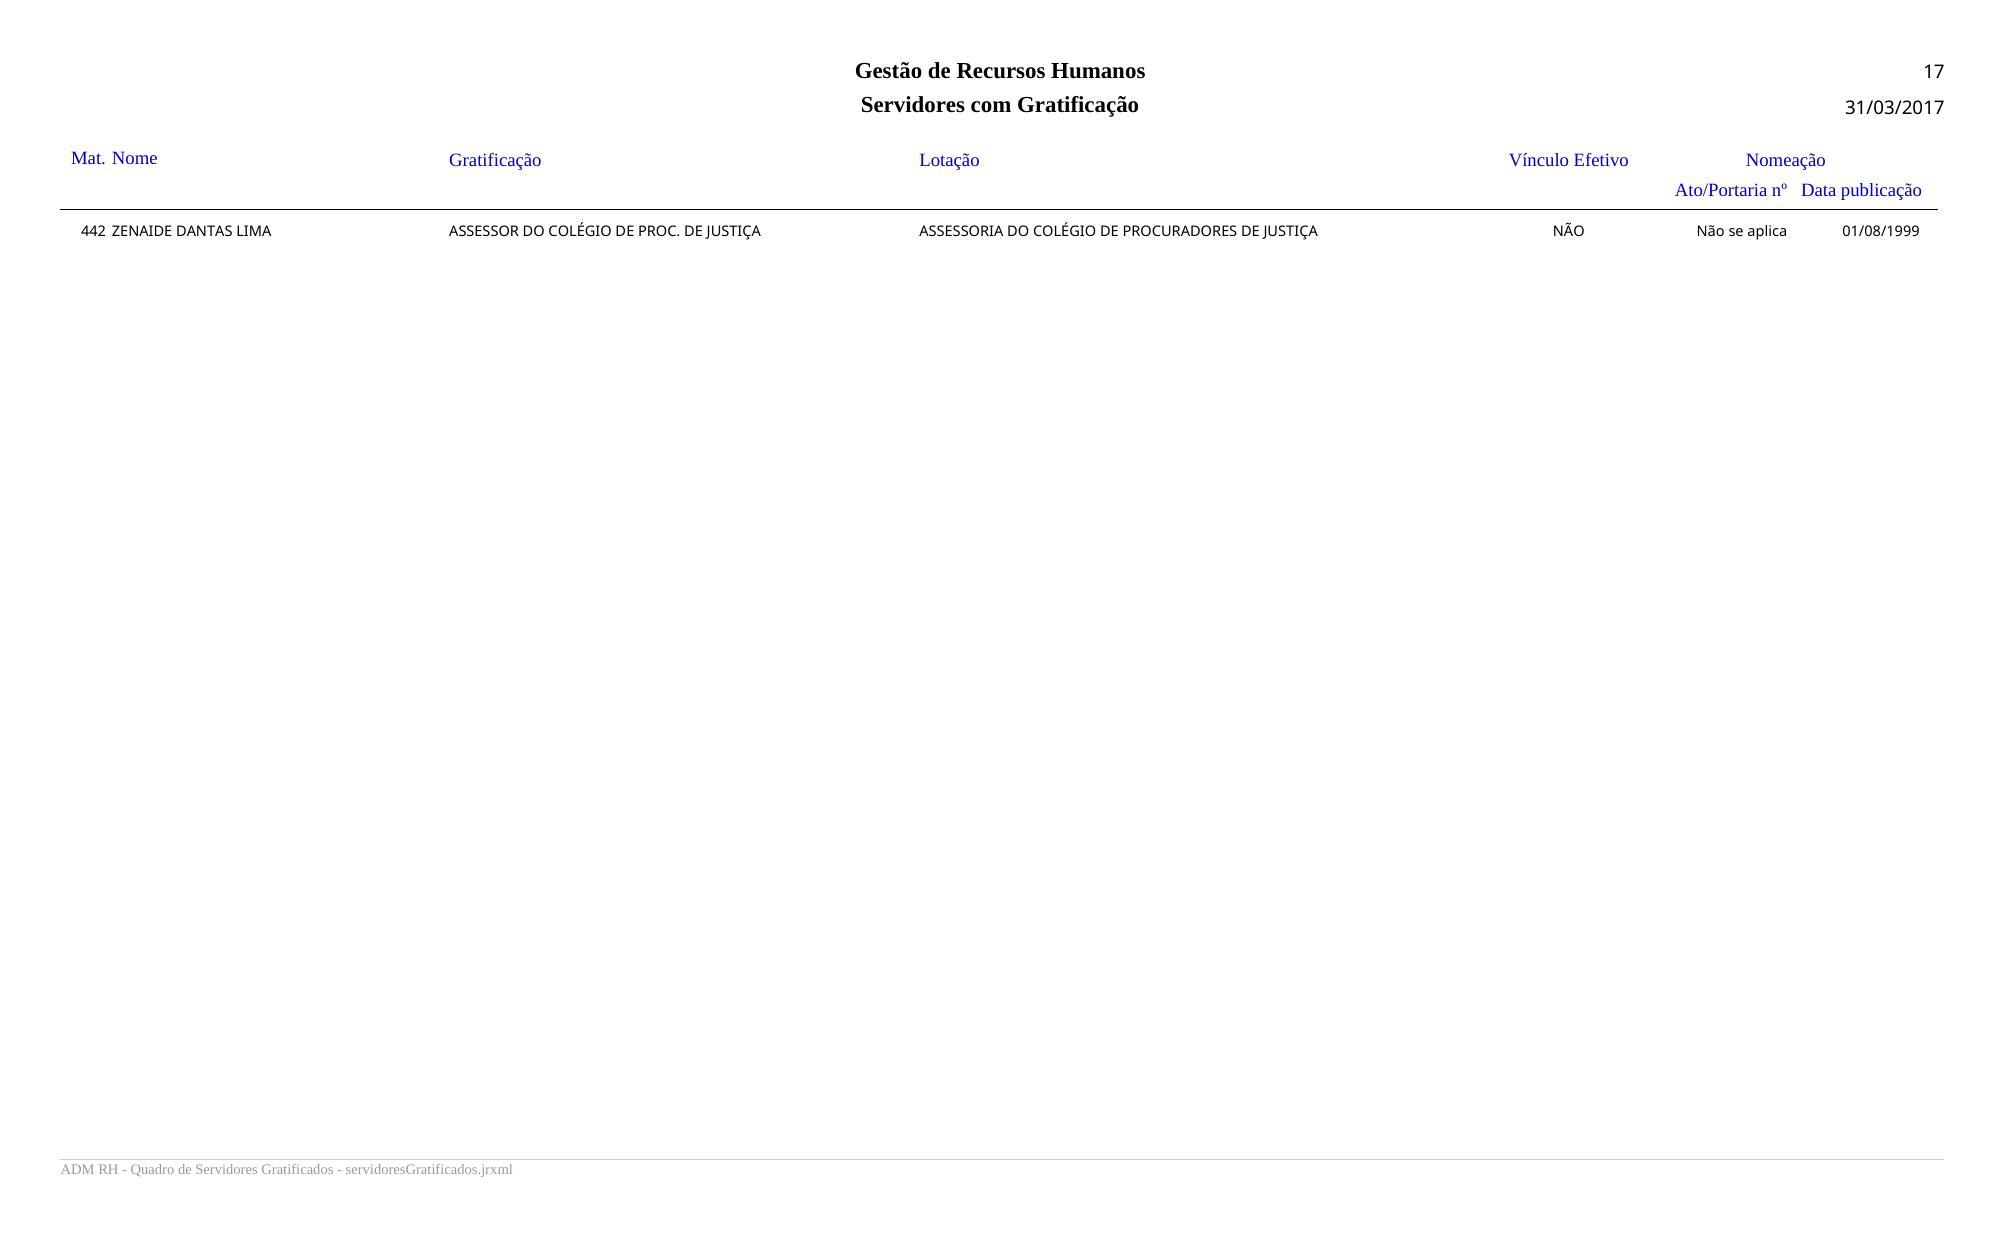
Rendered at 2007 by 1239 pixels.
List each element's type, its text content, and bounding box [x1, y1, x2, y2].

table_cell [1945, 1159, 2007, 1183]
table_cell Gratificação [449, 149, 910, 178]
table_cell [1787, 220, 1792, 249]
table_cell 01/08/1999 [1793, 220, 1919, 249]
table_cell ASSESSOR DO COLÉGIO DE PROC. DE JUSTIÇA [449, 220, 910, 280]
table_header [0, 0, 2007, 57]
table_cell [440, 249, 449, 262]
table_cell [0, 280, 2007, 1159]
table_cell [1642, 249, 2007, 262]
table_cell [910, 263, 919, 280]
table_cell [1486, 249, 1495, 262]
table_cell [106, 220, 112, 249]
table_cell 17 [1790, 59, 1944, 85]
table_cell [1922, 149, 2007, 177]
table_cell [0, 85, 2007, 91]
table_cell [1642, 220, 1649, 249]
table_cell ADM RH - Quadro de Servidores Gratificados - servidoresGratificados.jrxml [60, 1160, 1944, 1183]
table_cell [1486, 263, 2007, 280]
table_cell [1920, 220, 2007, 249]
table_cell [1642, 149, 1649, 177]
table_cell [0, 211, 2007, 220]
table_cell [106, 149, 112, 177]
table_cell [199, 149, 449, 177]
table_cell Gestão de Recursos Humanos [213, 57, 1787, 85]
table_cell [0, 59, 213, 85]
table_cell [0, 1159, 60, 1183]
table_cell [1945, 59, 2007, 85]
table_cell ZENAIDE DANTAS LIMA [112, 220, 440, 280]
table_cell [910, 220, 919, 249]
table_cell [0, 95, 213, 123]
table_cell [0, 220, 9, 249]
table_cell [1922, 179, 2007, 208]
table_cell Não se aplica [1649, 220, 1787, 249]
table_cell Vínculo Efetivo [1495, 149, 1642, 178]
table_cell Data publicação [1787, 179, 1922, 208]
table_cell [0, 179, 1649, 208]
table_header Nome [112, 147, 199, 177]
table_cell Nomeação [1649, 149, 1922, 178]
table_cell [1945, 95, 2007, 123]
table_cell [910, 249, 919, 262]
table_cell [910, 149, 919, 177]
table_cell NÃO [1495, 220, 1642, 262]
table_cell Lotação [919, 149, 1486, 178]
table_cell 442 [9, 220, 106, 249]
table_header Mat. [44, 147, 106, 177]
table_cell Servidores com Gratificação [213, 91, 1787, 123]
table_cell [1486, 220, 1495, 249]
table_cell 31/03/2017 [1790, 95, 1944, 123]
table_cell [0, 263, 112, 280]
table_cell [0, 249, 112, 262]
table_cell [440, 263, 449, 280]
table_cell Ato/Portaria nº [1649, 179, 1787, 208]
table_cell ASSESSORIA DO COLÉGIO DE PROCURADORES DE JUSTIÇA [919, 220, 1486, 280]
table_cell [440, 220, 449, 249]
table_cell [0, 123, 2007, 147]
table_cell [1486, 149, 1495, 177]
table_cell [0, 149, 44, 177]
